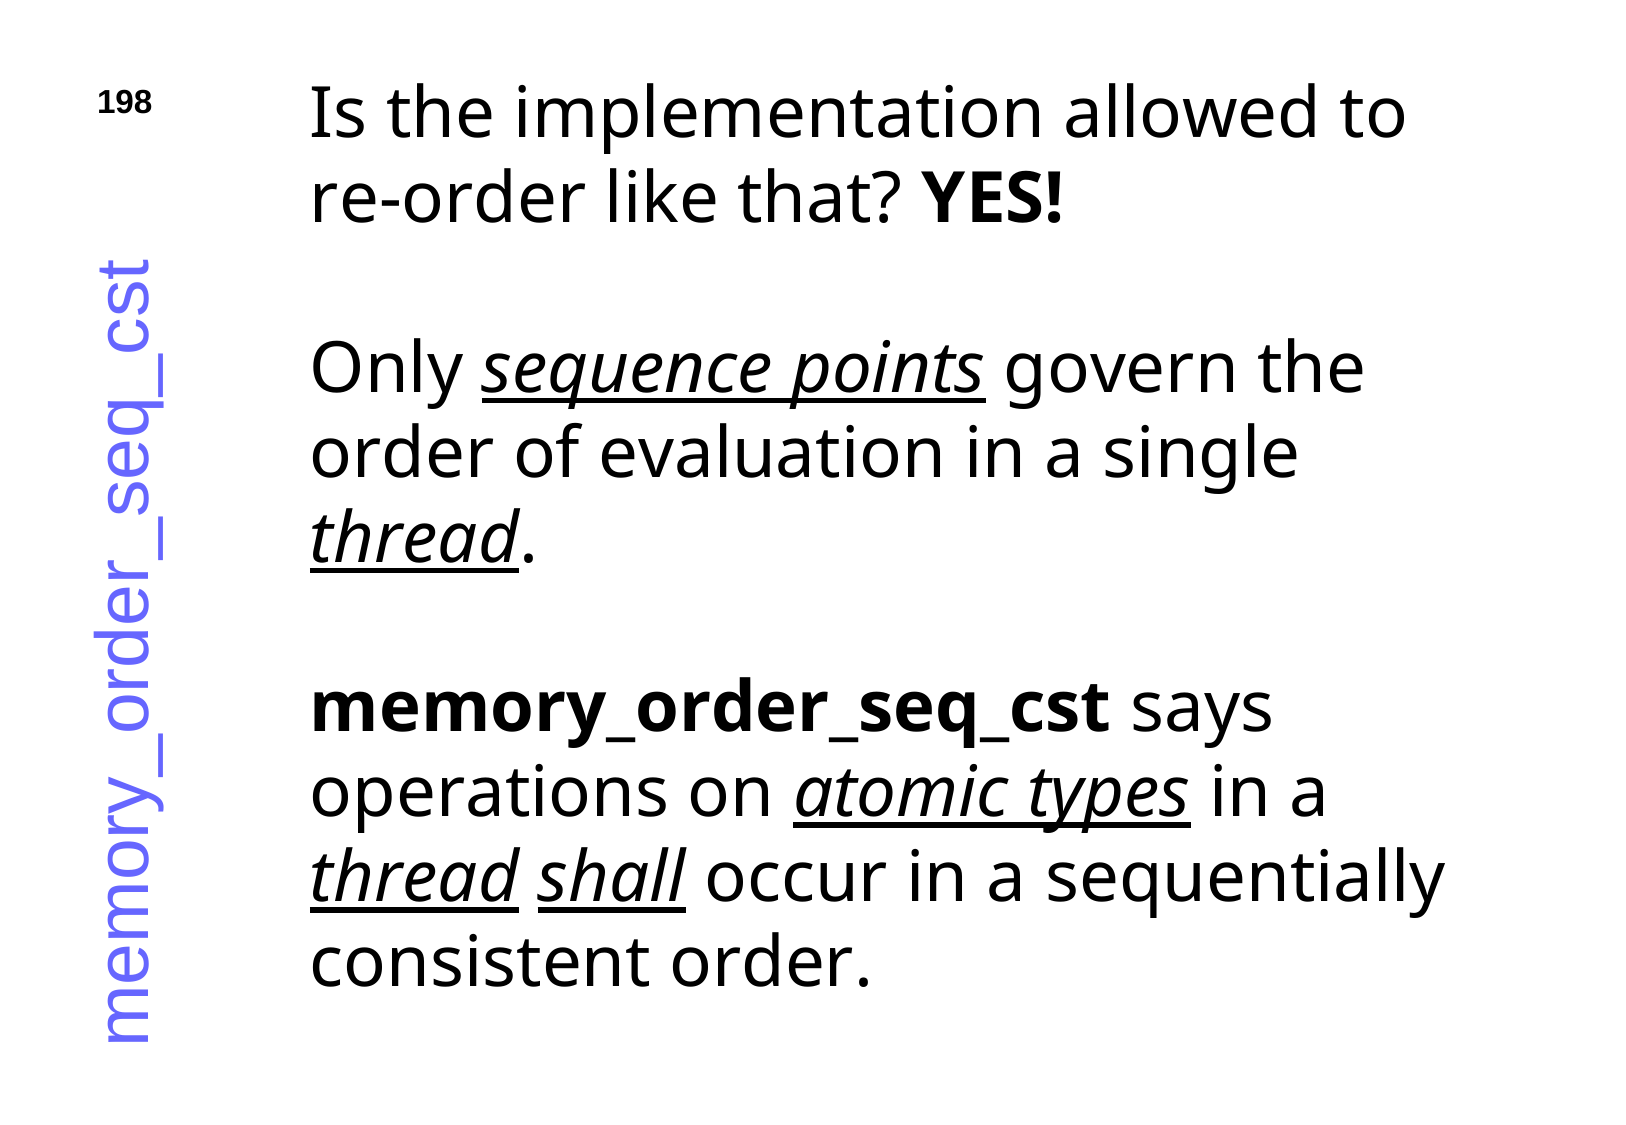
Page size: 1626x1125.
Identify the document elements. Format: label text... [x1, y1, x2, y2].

text_box Is the implementation allowed to re-order like that? YES! Only sequence points govern the order of evaluation in a single thread. memory_order_seq_cst says operations on atomic types in a thread shall occur in a sequentially consistent order. [295, 58, 1477, 1009]
title memory_order_seq_cst [21, 29, 217, 1063]
